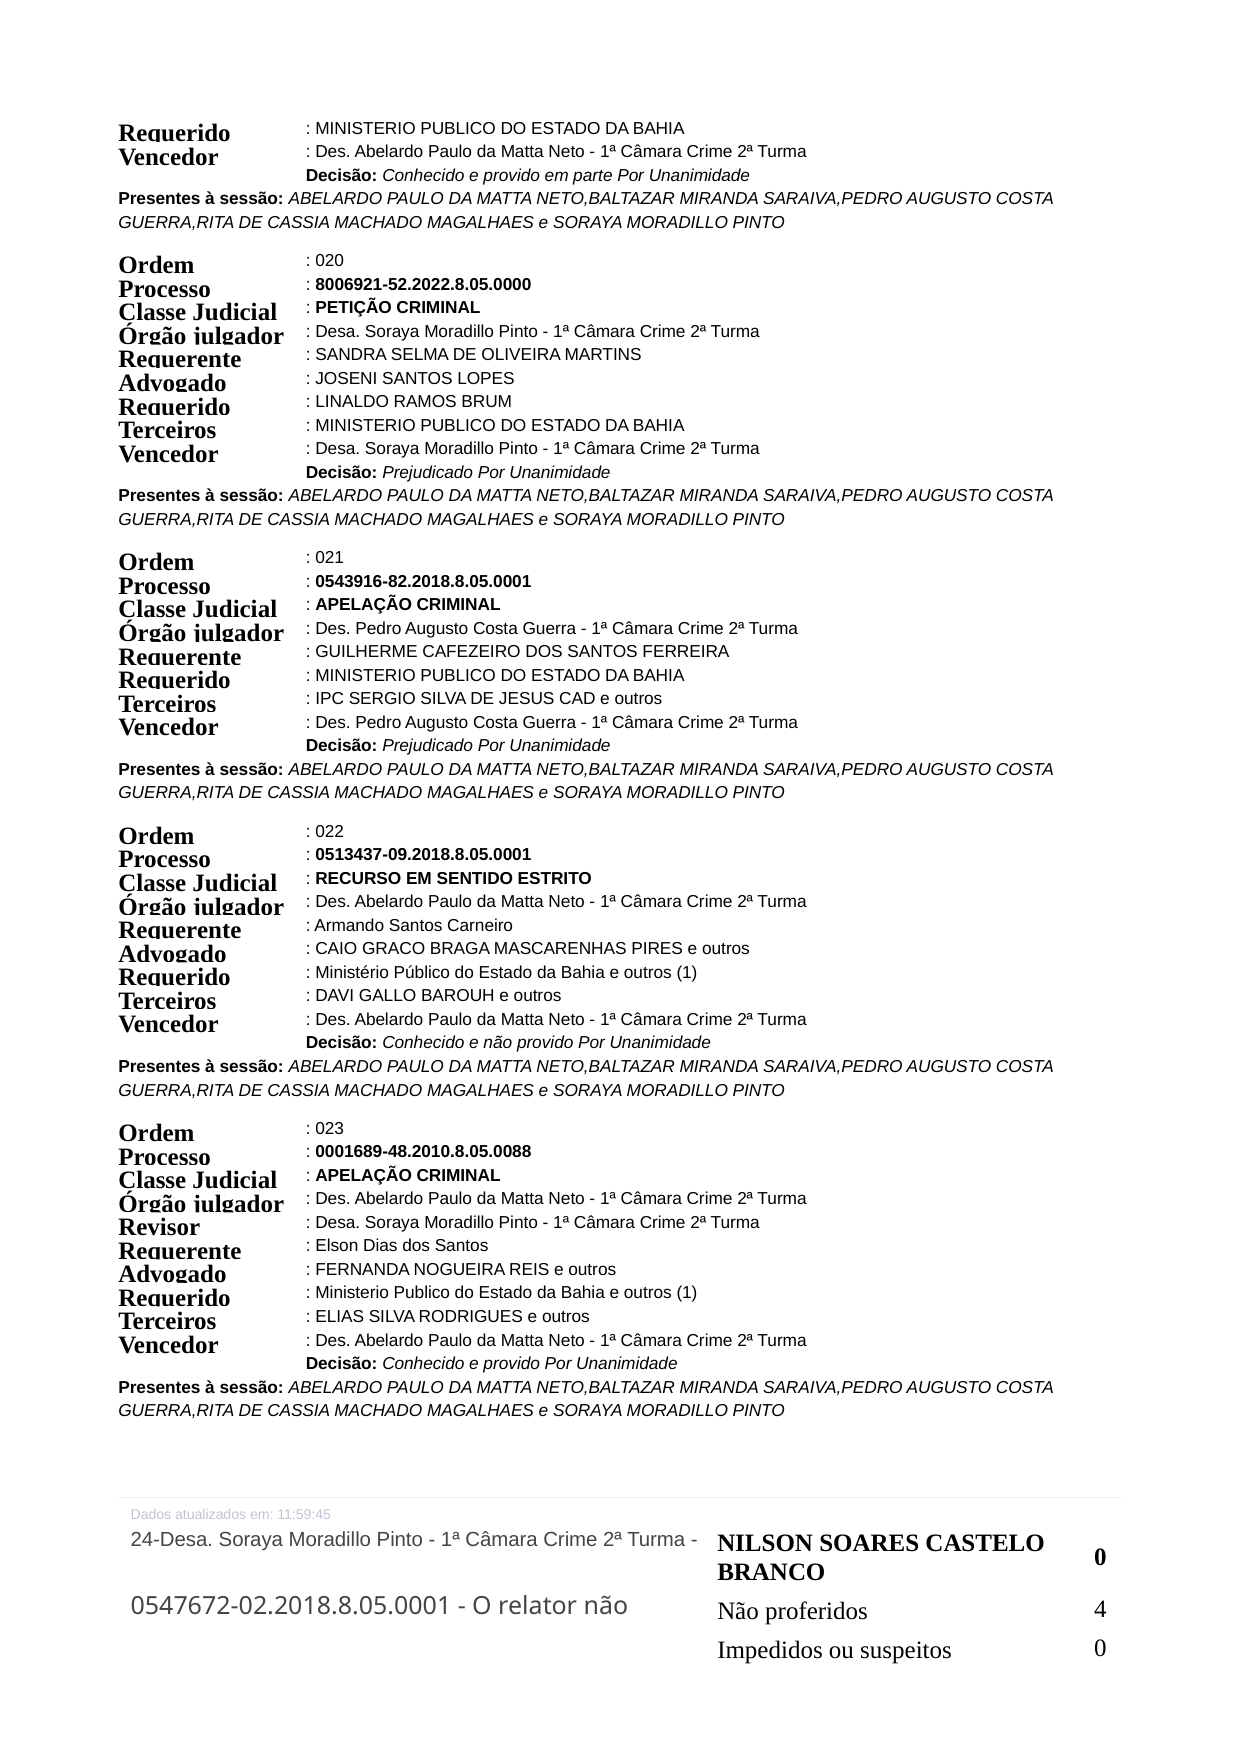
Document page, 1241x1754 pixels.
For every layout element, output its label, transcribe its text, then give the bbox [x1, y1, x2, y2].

text Terceiros [118, 986, 306, 1009]
text : Des. Pedro Augusto Costa Guerra - 1ª Câmara Crime 2ª Turma [306, 618, 1122, 638]
text : CAIO GRACO BRAGA MASCARENHAS PIRES e outros [306, 939, 1122, 958]
text : ELIAS SILVA RODRIGUES e outros [306, 1306, 1122, 1326]
text : 0543916-82.2018.8.05.0001 [306, 571, 1122, 591]
text Órgão julgador [118, 1189, 306, 1212]
text Decisão: Conhecido e provido em parte Por Unanimidade [118, 165, 1122, 185]
text Decisão: Conhecido e não provido Por Unanimidade [118, 1033, 1122, 1053]
text Requerente [118, 1236, 306, 1259]
text Vencedor [118, 1330, 306, 1359]
text : FERNANDA NOGUEIRA REIS e outros [306, 1259, 1122, 1279]
text : 022 [306, 821, 1122, 841]
text Ordem [118, 547, 306, 571]
text Classe Judicial [118, 594, 306, 618]
text : RECURSO EM SENTIDO ESTRITO [306, 868, 1122, 888]
text Terceiros [118, 689, 306, 712]
text : Des. Abelardo Paulo da Matta Neto - 1ª Câmara Crime 2ª Turma [306, 1330, 1122, 1350]
text Terceiros [118, 415, 306, 439]
table_header Dados atualizados em: 11:59:45 24-Desa. Soraya Moradillo Pinto - 1ª Câmara Crime 2ª Turma - 0547672-02.2018.8.05.0001 - O relator não [130, 1498, 1122, 1622]
text : APELAÇÃO CRIMINAL [306, 1165, 1122, 1185]
text Advogado [118, 939, 306, 962]
text Presentes à sessão: ABELARDO PAULO DA MATTA NETO,BALTAZAR MIRANDA SARAIVA,PEDRO AUGUSTO COSTA GUERRA,RITA DE CASSIA MACHADO MAGALHAES e SORAYA MORADILLO PINTO [118, 759, 1122, 803]
text : MINISTERIO PUBLICO DO ESTADO DA BAHIA [306, 415, 1122, 435]
text : Desa. Soraya Moradillo Pinto - 1ª Câmara Crime 2ª Turma [306, 439, 1122, 458]
text Requerente [118, 915, 306, 939]
text : Ministerio Publico do Estado da Bahia e outros (1) [306, 1283, 1122, 1303]
text : 023 [306, 1118, 1122, 1138]
text : Desa. Soraya Moradillo Pinto - 1ª Câmara Crime 2ª Turma [306, 321, 1122, 341]
table_cell Impedidos ou suspeitos [714, 1628, 1091, 1667]
text : Des. Abelardo Paulo da Matta Neto - 1ª Câmara Crime 2ª Turma [306, 142, 1122, 161]
text Vencedor [118, 142, 306, 170]
text Advogado [118, 368, 306, 392]
text Requerido [118, 392, 306, 415]
text : Desa. Soraya Moradillo Pinto - 1ª Câmara Crime 2ª Turma [306, 1212, 1122, 1232]
text Revisor [118, 1212, 306, 1236]
text Vencedor [118, 1009, 306, 1038]
text : Armando Santos Carneiro [306, 915, 1122, 935]
text Requerido [118, 962, 306, 986]
text Processo [118, 571, 306, 594]
text Classe Judicial [118, 1165, 306, 1189]
text Processo [118, 274, 306, 297]
text Advogado [118, 1259, 306, 1283]
text Requerente [118, 642, 306, 665]
text Requerido [118, 118, 306, 142]
text Presentes à sessão: ABELARDO PAULO DA MATTA NETO,BALTAZAR MIRANDA SARAIVA,PEDRO AUGUSTO COSTA GUERRA,RITA DE CASSIA MACHADO MAGALHAES e SORAYA MORADILLO PINTO [118, 189, 1122, 232]
text Classe Judicial [118, 868, 306, 892]
text Processo [118, 1142, 306, 1165]
table_header [118, 1498, 130, 1622]
text Órgão julgador [118, 321, 306, 344]
text : 8006921-52.2022.8.05.0000 [306, 274, 1122, 294]
table_header NILSON SOARES CASTELO BRANCO [714, 1525, 1091, 1588]
text : Ministério Público do Estado da Bahia e outros (1) [306, 962, 1122, 982]
table_cell Não proferidos [714, 1589, 1091, 1628]
text : 0001689-48.2010.8.05.0088 [306, 1142, 1122, 1161]
table_cell 0 [1091, 1628, 1119, 1667]
table_header 0 [1091, 1525, 1119, 1588]
text : 021 [306, 547, 1122, 567]
text : Des. Abelardo Paulo da Matta Neto - 1ª Câmara Crime 2ª Turma [306, 1189, 1122, 1208]
text Órgão julgador [118, 892, 306, 915]
text : Des. Pedro Augusto Costa Guerra - 1ª Câmara Crime 2ª Turma [306, 712, 1122, 732]
text : Des. Abelardo Paulo da Matta Neto - 1ª Câmara Crime 2ª Turma [306, 892, 1122, 911]
text Presentes à sessão: ABELARDO PAULO DA MATTA NETO,BALTAZAR MIRANDA SARAIVA,PEDRO AUGUSTO COSTA GUERRA,RITA DE CASSIA MACHADO MAGALHAES e SORAYA MORADILLO PINTO [118, 1377, 1122, 1420]
text Processo [118, 844, 306, 868]
text Decisão: Prejudicado Por Unanimidade [118, 736, 1122, 756]
text Presentes à sessão: ABELARDO PAULO DA MATTA NETO,BALTAZAR MIRANDA SARAIVA,PEDRO AUGUSTO COSTA GUERRA,RITA DE CASSIA MACHADO MAGALHAES e SORAYA MORADILLO PINTO [118, 1056, 1122, 1100]
text Decisão: Conhecido e provido Por Unanimidade [118, 1353, 1122, 1373]
text : APELAÇÃO CRIMINAL [306, 594, 1122, 614]
text : GUILHERME CAFEZEIRO DOS SANTOS FERREIRA [306, 642, 1122, 661]
text : MINISTERIO PUBLICO DO ESTADO DA BAHIA [306, 665, 1122, 685]
text : SANDRA SELMA DE OLIVEIRA MARTINS [306, 344, 1122, 364]
text : 020 [306, 250, 1122, 270]
table_header [711, 1522, 1122, 1670]
text Presentes à sessão: ABELARDO PAULO DA MATTA NETO,BALTAZAR MIRANDA SARAIVA,PEDRO AUGUSTO COSTA GUERRA,RITA DE CASSIA MACHADO MAGALHAES e SORAYA MORADILLO PINTO [118, 486, 1122, 529]
text Ordem [118, 821, 306, 844]
text Requerente [118, 344, 306, 368]
text : Elson Dias dos Santos [306, 1236, 1122, 1256]
text Decisão: Prejudicado Por Unanimidade [118, 462, 1122, 482]
text : PETIÇÃO CRIMINAL [306, 297, 1122, 317]
text : LINALDO RAMOS BRUM [306, 392, 1122, 411]
text : 0513437-09.2018.8.05.0001 [306, 844, 1122, 864]
text Requerido [118, 665, 306, 689]
text Ordem [118, 250, 306, 274]
text : MINISTERIO PUBLICO DO ESTADO DA BAHIA [306, 118, 1122, 138]
text : IPC SERGIO SILVA DE JESUS CAD e outros [306, 689, 1122, 708]
table_cell 4 [1091, 1589, 1119, 1628]
text Vencedor [118, 439, 306, 467]
text Ordem [118, 1118, 306, 1142]
text Vencedor [118, 712, 306, 741]
text : Des. Abelardo Paulo da Matta Neto - 1ª Câmara Crime 2ª Turma [306, 1009, 1122, 1029]
text : DAVI GALLO BAROUH e outros [306, 986, 1122, 1006]
text Terceiros [118, 1306, 306, 1330]
text : JOSENI SANTOS LOPES [306, 368, 1122, 388]
text Classe Judicial [118, 297, 306, 321]
text Requerido [118, 1283, 306, 1306]
text Órgão julgador [118, 618, 306, 642]
